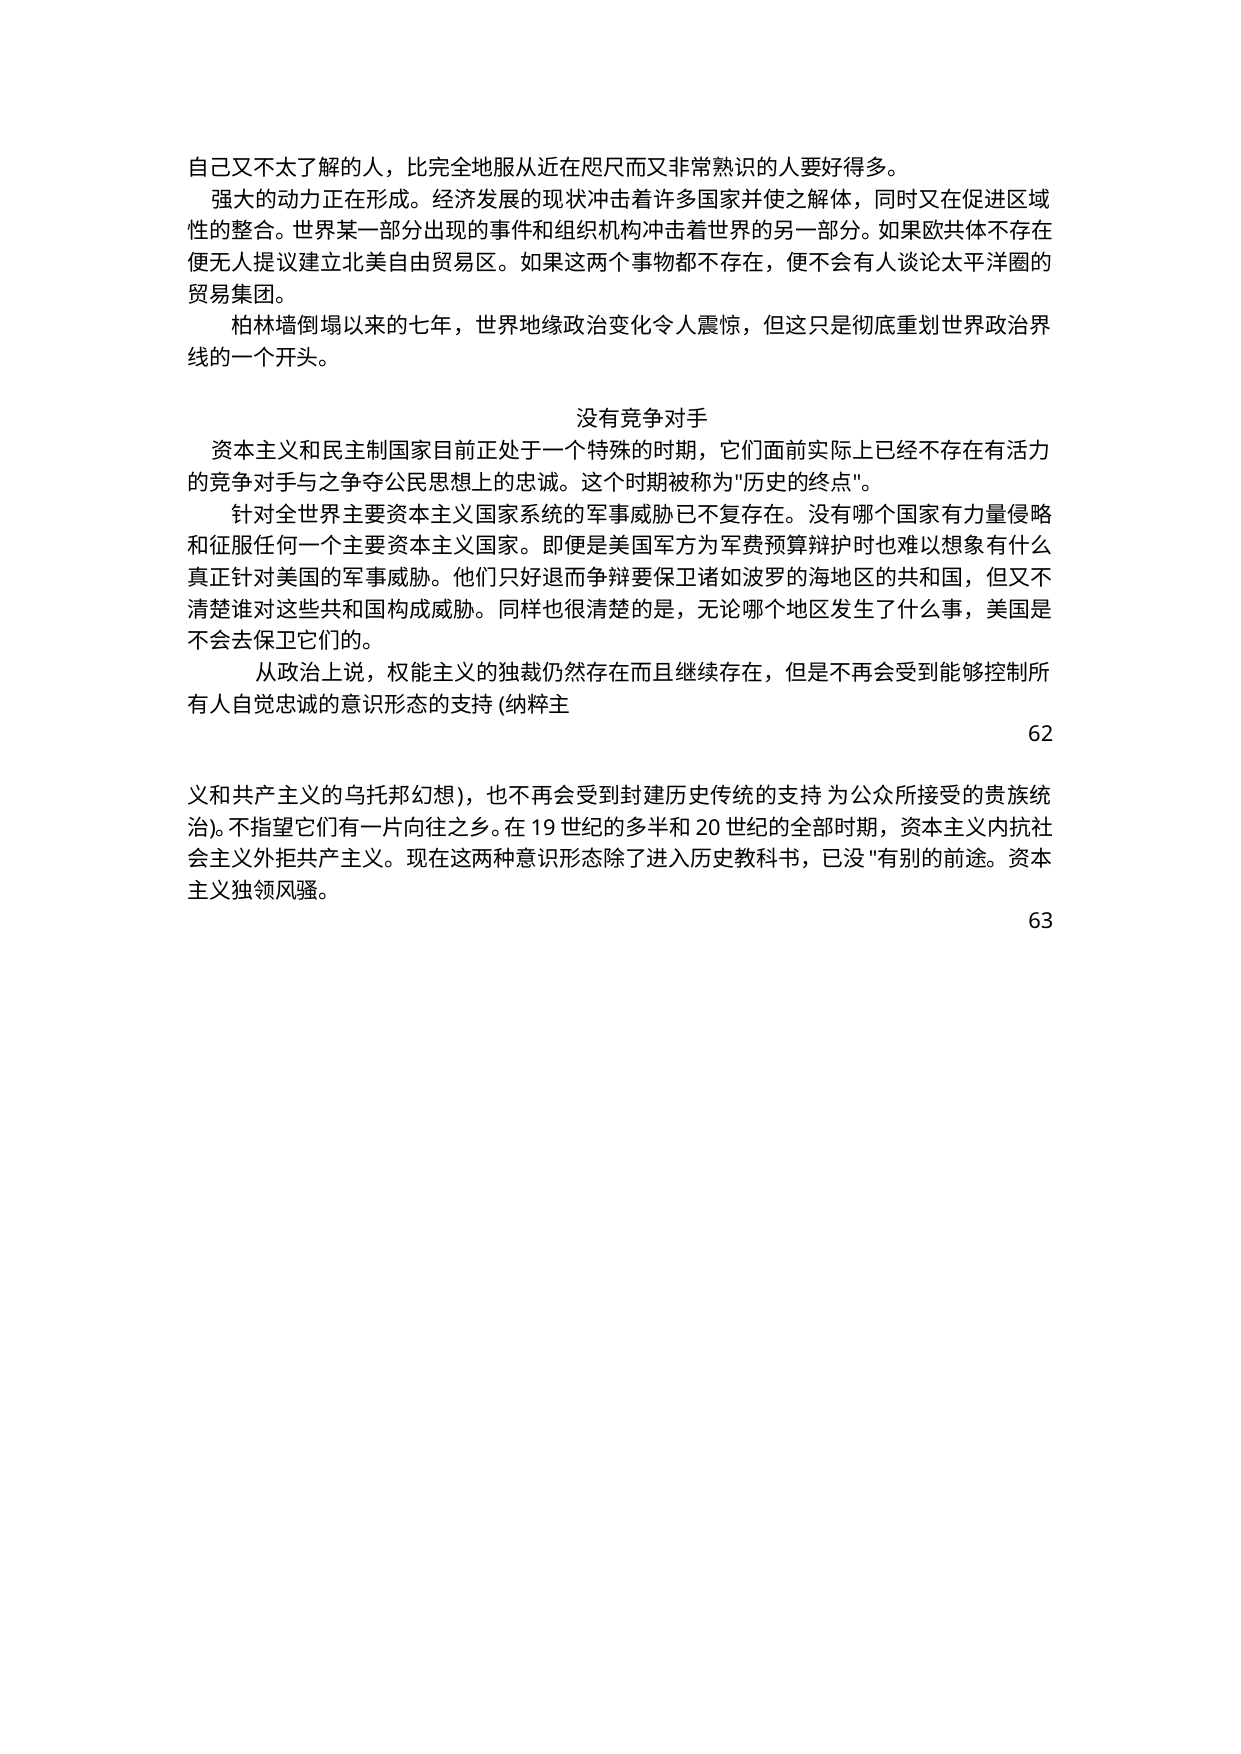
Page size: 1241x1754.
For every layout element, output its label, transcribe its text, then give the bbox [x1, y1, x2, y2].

text 62 [187, 718, 1053, 748]
text 柏林墙倒塌以来的七年，世界地缘政治变化令人震惊，但这只是彻底重划世界政治界线的一个开头。 [187, 308, 1053, 372]
text 自己又不太了解的人，比完全地服从近在咫尺而又非常熟识的人要好得多。 [187, 150, 1053, 182]
text 63 [187, 905, 1053, 935]
text 强大的动力正在形成。经济发展的现状冲击着许多国家并使之解体，同时又在促进区域性的整合。世界某一部分出现的事件和组织机构冲击着世界的另一部分。如果欧共体不存在便无人提议建立北美自由贸易区。如果这两个事物都不存在，便不会有人谈论太平洋圈的贸易集团。 [187, 182, 1053, 308]
text 义和共产主义的乌托邦幻想)，也不再会受到封建历史传统的支持 为公众所接受的贵族统治)。不指望它们有一片向往之乡。在19世纪的多半和20世纪的全部时期，资本主义内抗社会主义外拒共产主义。现在这两种意识形态除了进入历史教科书，已没"有别的前途。资本主义独领风骚。 [187, 778, 1053, 905]
text 从政治上说，权能主义的独裁仍然存在而且继续存在，但是不再会受到能够控制所有人自觉忠诚的意识形态的支持 (纳粹主 [187, 655, 1053, 718]
text 针对全世界主要资本主义国家系统的军事威胁已不复存在。没有哪个国家有力量侵略和征服任何一个主要资本主义国家。即便是美国军方为军费预算辩护时也难以想象有什么真正针对美国的军事威胁。他们只好退而争辩要保卫诸如波罗的海地区的共和国，但又不清楚谁对这些共和国构成威胁。同样也很清楚的是，无论哪个地区发生了什么事，美国是不会去保卫它们的。 [187, 497, 1053, 655]
text 资本主义和民主制国家目前正处于一个特殊的时期，它们面前实际上已经不存在有活力的竞争对手与之争夺公民思想上的忠诚。这个时期被称为"历史的终点"。 [187, 433, 1053, 497]
text 没有竞争对手 [187, 401, 1053, 433]
